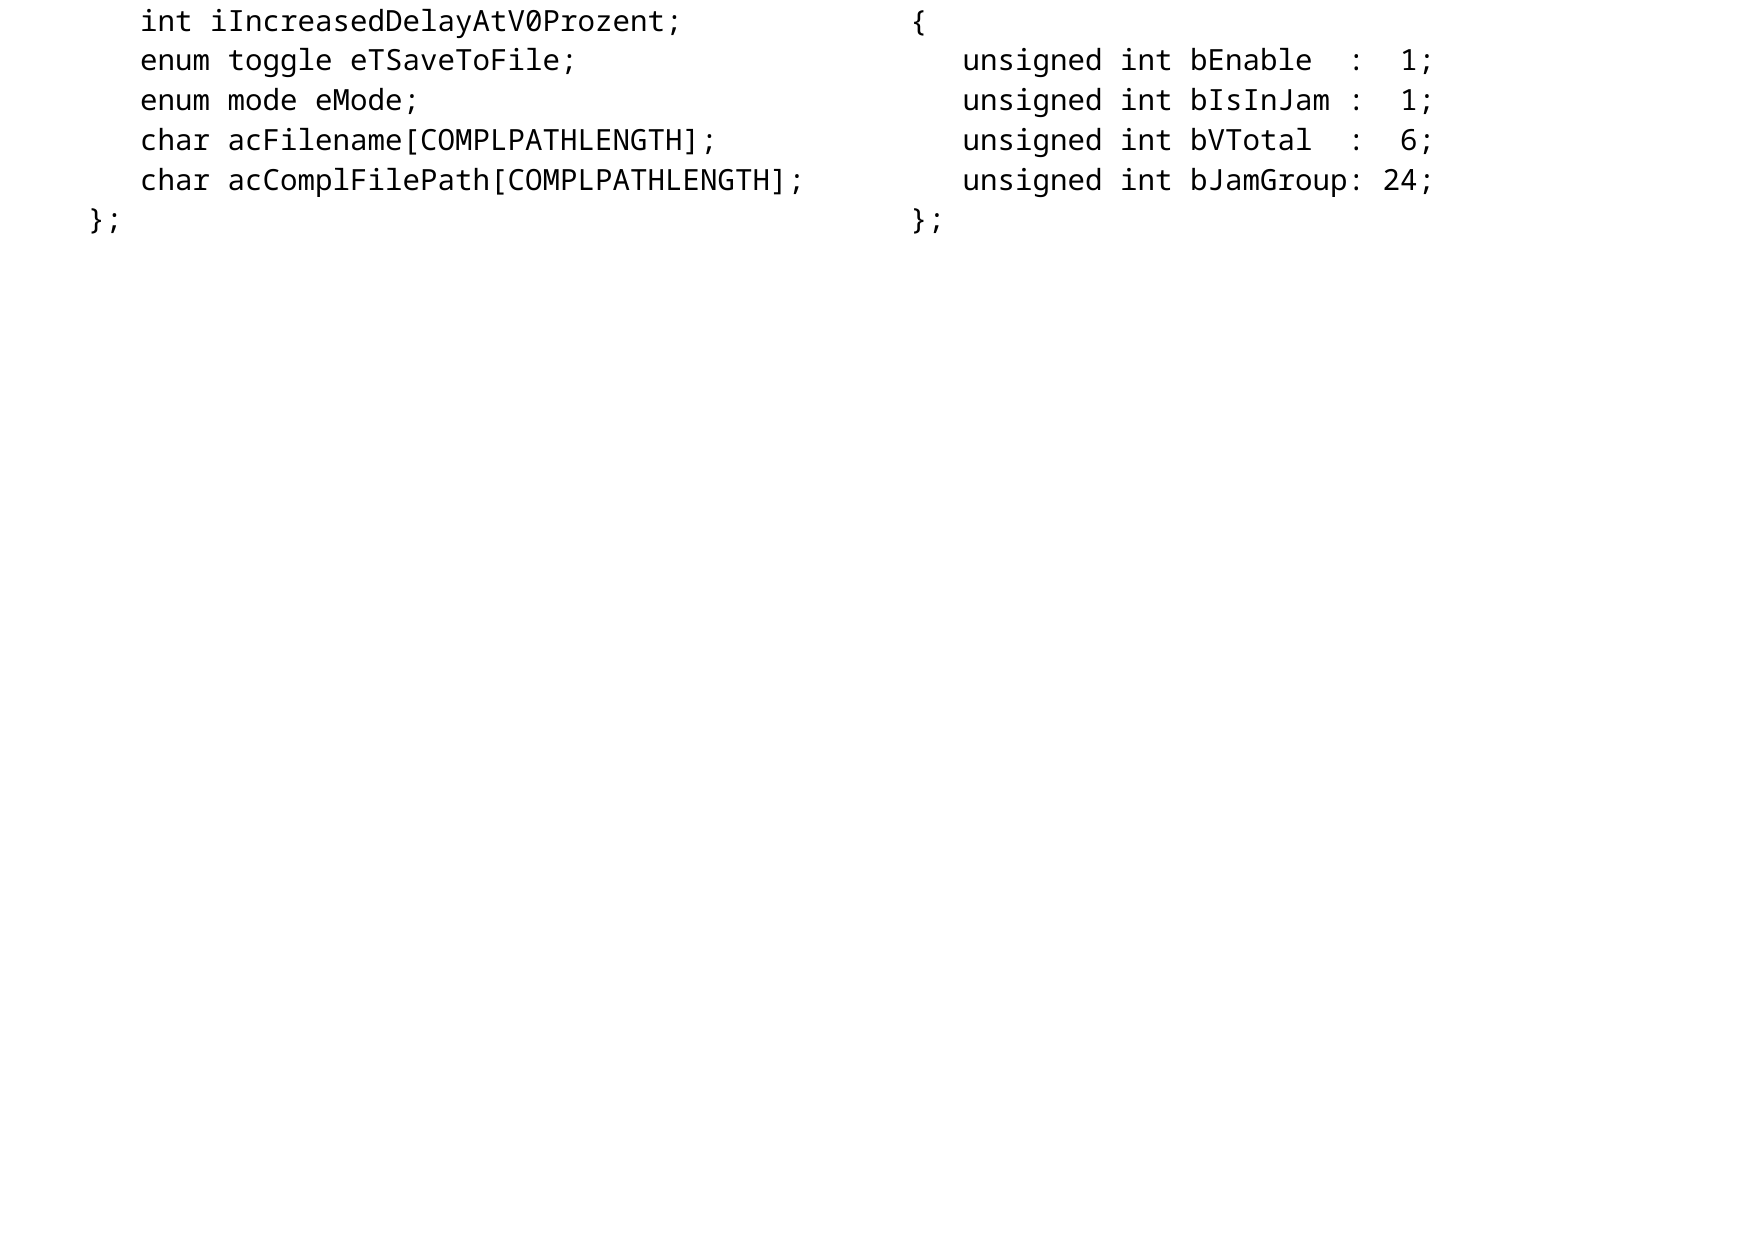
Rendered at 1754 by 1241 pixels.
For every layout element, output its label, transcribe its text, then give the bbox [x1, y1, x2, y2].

text char acFilename[COMPLPATHLENGTH]; unsigned int bVTotal : 6; [0, 119, 1754, 159]
text enum toggle eTSaveToFile; unsigned int bEnable : 1; [0, 40, 1754, 79]
text char acComplFilePath[COMPLPATHLENGTH]; unsigned int bJamGroup: 24; [0, 159, 1754, 198]
text }; }; [0, 198, 1754, 238]
text enum mode eMode; unsigned int bIsInJam : 1; [0, 79, 1754, 119]
text int iIncreasedDelayAtV0Prozent; { [0, 0, 1754, 40]
